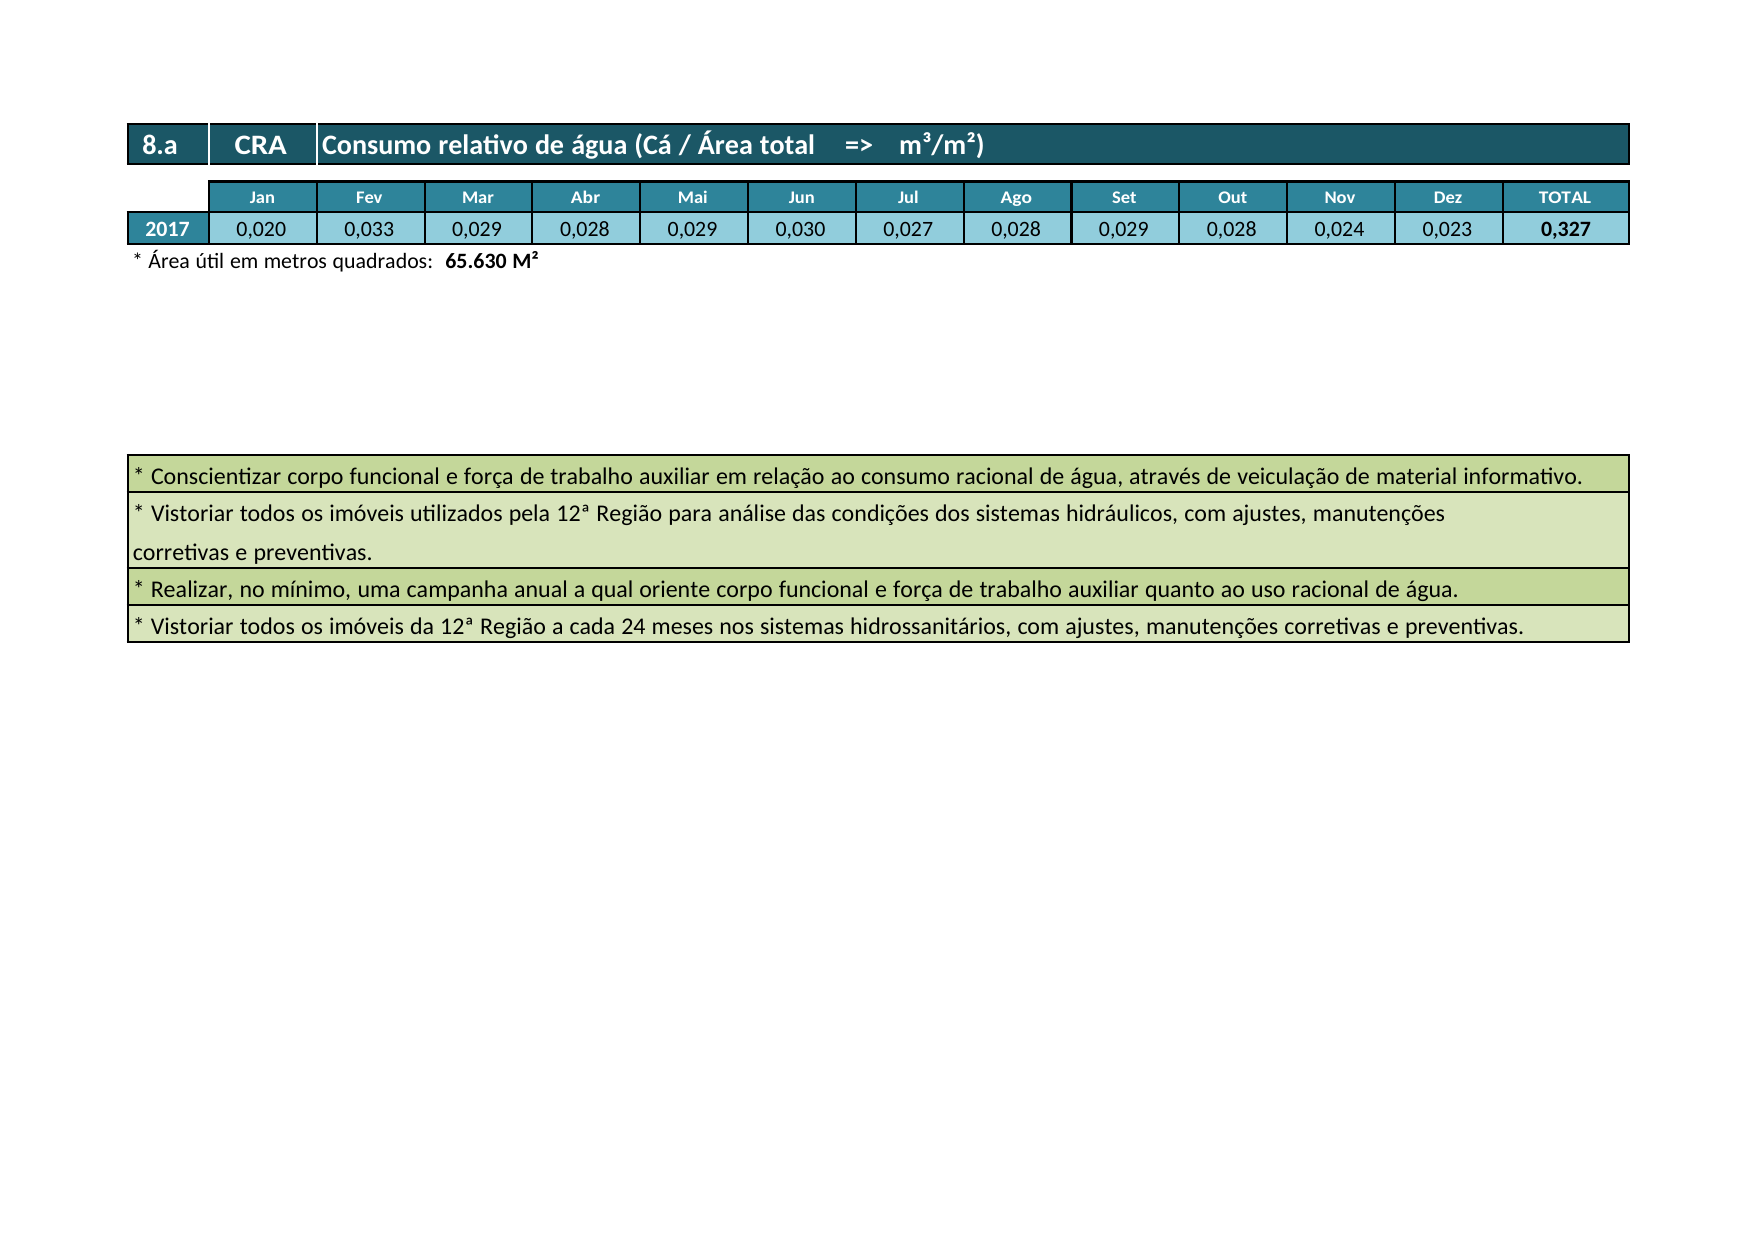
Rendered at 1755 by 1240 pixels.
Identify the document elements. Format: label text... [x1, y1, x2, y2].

table_header Fev [318, 183, 424, 211]
table_header Ago [965, 183, 1070, 211]
table_cell * Vistoriar todos os imóveis utilizados pela 12ª Região para análise das condições dos sistemas hidráulicos, com ajustes, manutenções corretivas e preventivas. [129, 493, 1628, 567]
table_header Jun [749, 183, 855, 211]
table_cell 0,020 [210, 213, 316, 243]
table_cell 0,030 [749, 213, 855, 243]
table_header Set [1073, 183, 1178, 211]
table_cell 0,327 [1504, 213, 1628, 243]
table_cell 0,029 [641, 213, 747, 243]
table_header [128, 180, 208, 211]
table_cell * Vistoriar todos os imóveis da 12ª Região a cada 24 meses nos sistemas hidrossanitários, com ajustes, manutenções corretivas e preventivas. [129, 606, 1628, 641]
table_cell 0,023 [1396, 213, 1502, 243]
table_cell 0,028 [965, 213, 1070, 243]
table_cell * Realizar, no mínimo, uma campanha anual a qual oriente corpo funcional e força de trabalho auxiliar quanto ao uso racional de água. [129, 569, 1628, 604]
table_cell 2017 [129, 213, 208, 243]
table_cell 0,028 [1180, 213, 1286, 243]
table_header Dez [1396, 183, 1502, 211]
table_header Abr [533, 183, 639, 211]
text AÇÕES PREVISTAS NO PLS [126, 348, 1030, 383]
table_cell 0,033 [318, 213, 424, 243]
table_header 8.a [129, 125, 208, 163]
table_header Mar [426, 183, 531, 211]
table_cell 0,028 [533, 213, 639, 243]
table_header Jan [210, 183, 316, 211]
table_cell 0,024 [1288, 213, 1394, 243]
text * Área útil em metros quadrados: 65.630 M² [132, 247, 1671, 274]
table_header TOTAL [1504, 183, 1628, 211]
table_header Jul [857, 183, 963, 211]
table_header Nov [1288, 183, 1394, 211]
table_header * Conscientizar corpo funcional e força de trabalho auxiliar em relação ao consumo racional de água, através de veiculação de material informativo. [129, 456, 1628, 491]
table_header Consumo relativo de água (Cá / Área total => m³/m²) [318, 125, 1628, 163]
table_cell 0,029 [426, 213, 531, 243]
table_header Mai [641, 183, 747, 211]
table_cell 0,029 [1073, 213, 1178, 243]
table_cell 0,027 [857, 213, 963, 243]
table_header Out [1180, 183, 1286, 211]
table_header CRA [210, 125, 316, 163]
